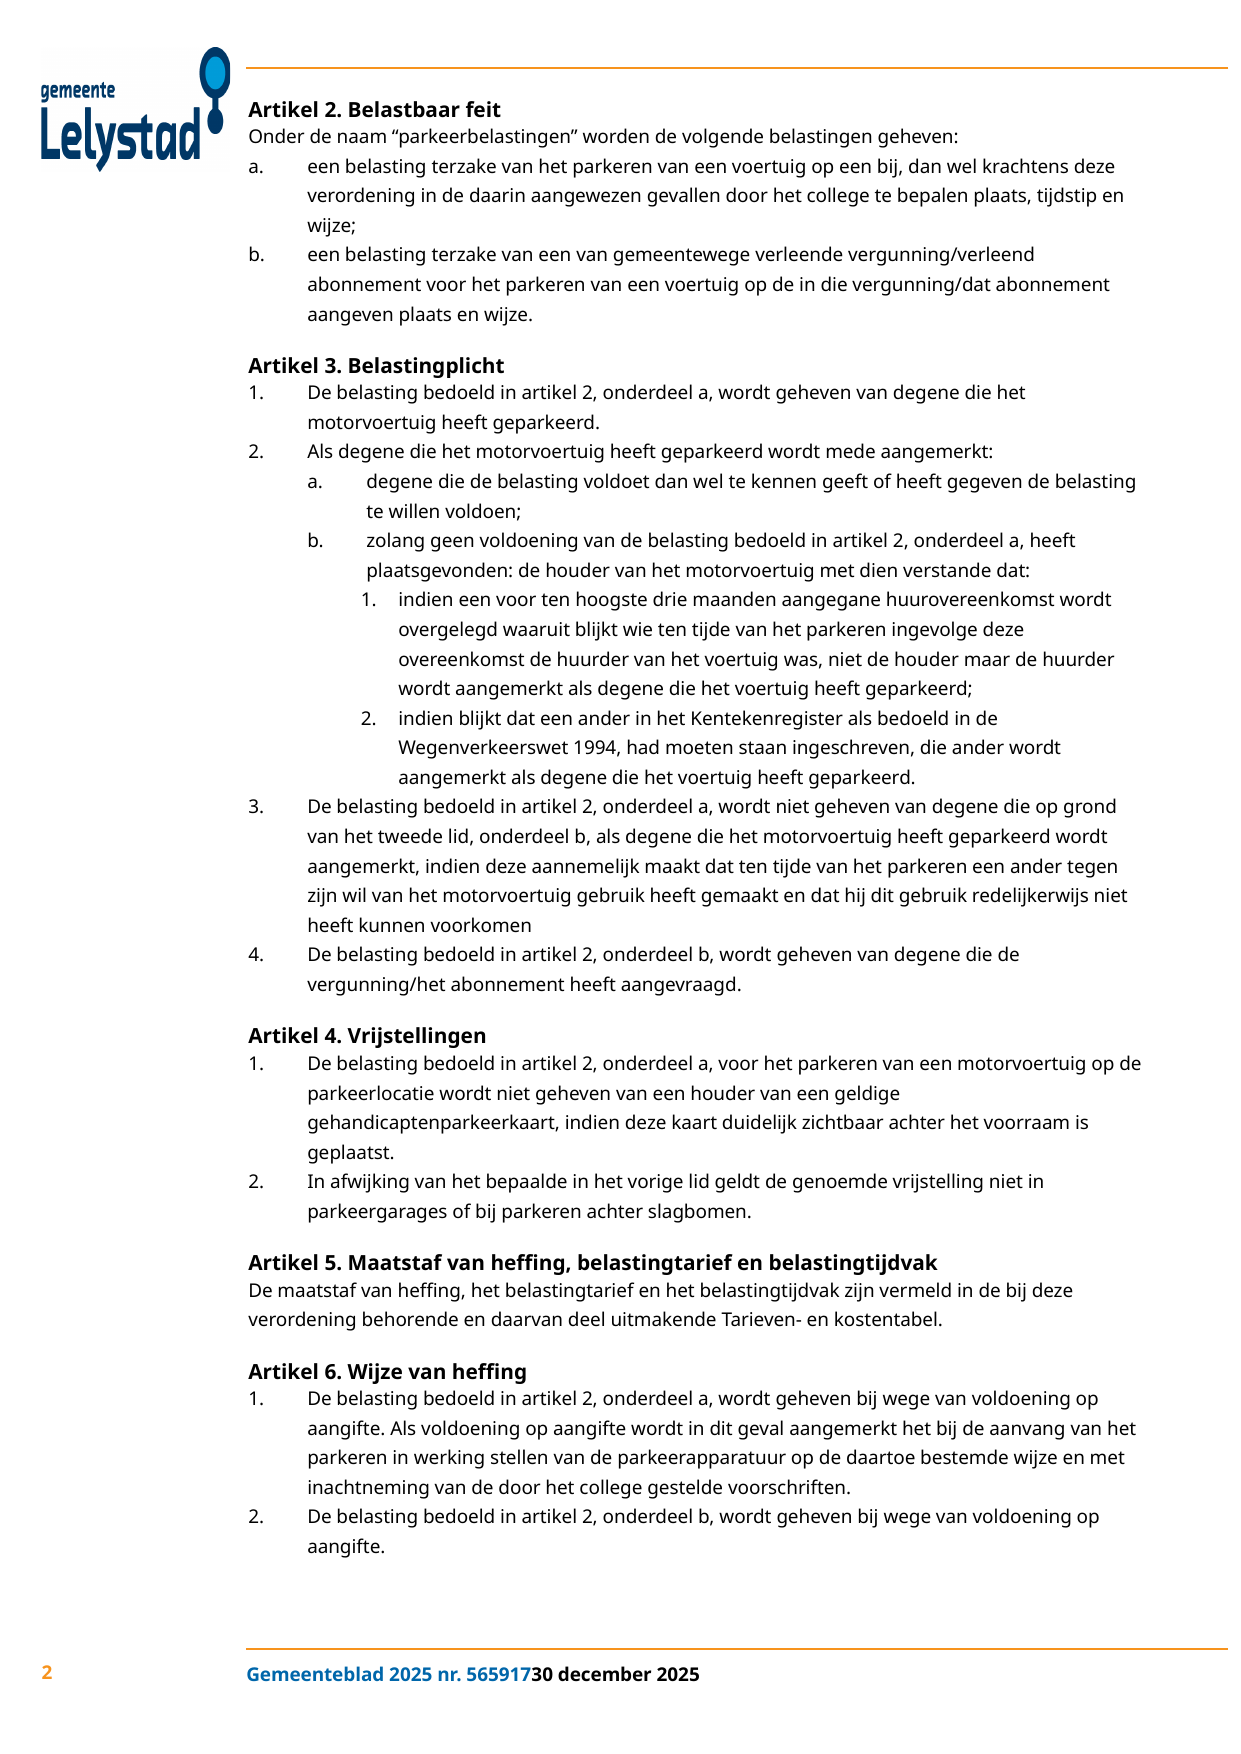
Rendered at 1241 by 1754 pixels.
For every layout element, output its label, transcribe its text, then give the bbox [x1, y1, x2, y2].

list indien blijkt dat een ander in het Kentekenregister als bedoeld in de Wegenverkeerswet 1994, had moeten staan ingeschreven, die ander wordt aangemerkt als degene die het voertuig heeft geparkeerd. [361, 705, 1152, 790]
text De maatstaf van heffing, het belastingtarief en het belastingtijdvak zijn vermeld in de bij deze verordening behorende en daarvan deel uitmakende Tarieven- en kostentabel. [248, 1277, 1152, 1332]
list De belasting bedoeld in artikel 2, onderdeel a, voor het parkeren van een motorvoertuig op de parkeerlocatie wordt niet geheven van een houder van een geldige gehandicaptenparkeerkaart, indien deze kaart duidelijk zichtbaar achter het voorraam is geplaatst. [248, 1050, 1152, 1164]
list De belasting bedoeld in artikel 2, onderdeel b, wordt geheven van degene die de vergunning/het abonnement heeft aangevraagd. [248, 942, 1152, 997]
text Artikel 5. Maatstaf van heffing, belastingtarief en belastingtijdvak [248, 1248, 1152, 1277]
text Artikel 4. Vrijstellingen [248, 1022, 1152, 1050]
list Als degene die het motorvoertuig heeft geparkeerd wordt mede aangemerkt: [248, 439, 1152, 464]
list een belasting terzake van het parkeren van een voertuig op een bij, dan wel krachtens deze verordening in de daarin aangewezen gevallen door het college te bepalen plaats, tijdstip en wijze; [248, 153, 1152, 238]
list De belasting bedoeld in artikel 2, onderdeel a, wordt geheven bij wege van voldoening op aangifte. Als voldoening op aangifte wordt in dit geval aangemerkt het bij de aanvang van het parkeren in werking stellen van de parkeerapparatuur op de daartoe bestemde wijze en met inachtneming van de door het college gestelde voorschriften. [248, 1385, 1152, 1500]
list zolang geen voldoening van de belasting bedoeld in artikel 2, onderdeel a, heeft plaatsgevonden: de houder van het motorvoertuig met dien verstande dat: [307, 527, 1152, 583]
list De belasting bedoeld in artikel 2, onderdeel a, wordt niet geheven van degene die op grond van het tweede lid, onderdeel b, als degene die het motorvoertuig heeft geparkeerd wordt aangemerkt, indien deze aannemelijk maakt dat ten tijde van het parkeren een ander tegen zijn wil van het motorvoertuig gebruik heeft gemaakt en dat hij dit gebruik redelijkerwijs niet heeft kunnen voorkomen [248, 794, 1152, 938]
text Artikel 3. Belastingplicht [248, 351, 1152, 379]
list De belasting bedoeld in artikel 2, onderdeel a, wordt geheven van degene die het motorvoertuig heeft geparkeerd. [248, 379, 1152, 435]
list degene die de belasting voldoet dan wel te kennen geeft of heeft gegeven de belasting te willen voldoen; [307, 468, 1152, 524]
list indien een voor ten hoogste drie maanden aangegane huurovereenkomst wordt overgelegd waaruit blijkt wie ten tijde van het parkeren ingevolge deze overeenkomst de huurder van het voertuig was, niet de houder maar de huurder wordt aangemerkt als degene die het voertuig heeft geparkeerd; [361, 587, 1152, 701]
list een belasting terzake van een van gemeentewege verleende vergunning/verleend abonnement voor het parkeren van een voertuig op de in die vergunning/dat abonnement aangeven plaats en wijze. [248, 242, 1152, 326]
list De belasting bedoeld in artikel 2, onderdeel b, wordt geheven bij wege van voldoening op aangifte. [248, 1504, 1152, 1559]
list In afwijking van het bepaalde in het vorige lid geldt de genoemde vrijstelling niet in parkeergarages of bij parkeren achter slagbomen. [248, 1168, 1152, 1224]
picture [41, 47, 231, 172]
text Artikel 2. Belastbaar feit [248, 95, 1152, 123]
text Artikel 6. Wijze van heffing [248, 1357, 1152, 1385]
text Onder de naam “parkeerbelastingen” worden de volgende belastingen geheven: [248, 123, 1152, 149]
